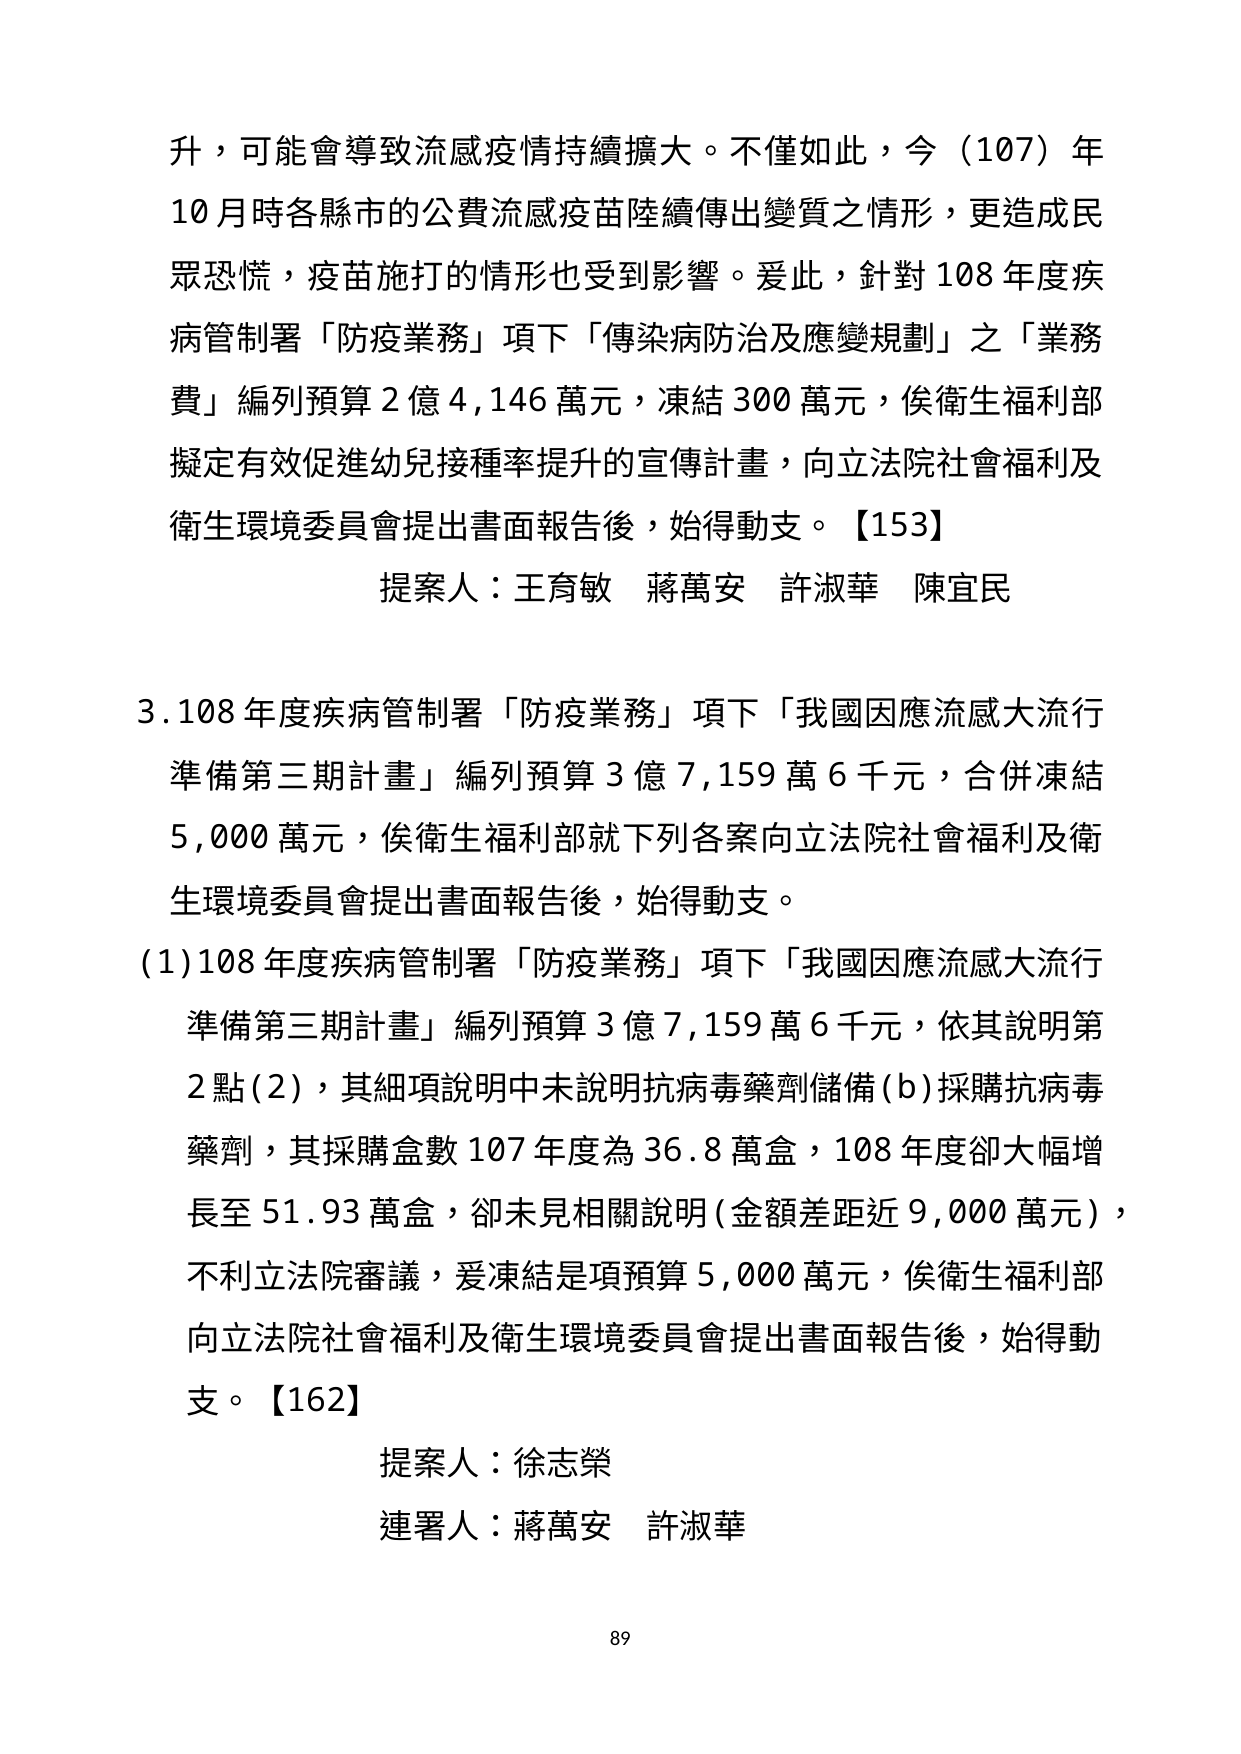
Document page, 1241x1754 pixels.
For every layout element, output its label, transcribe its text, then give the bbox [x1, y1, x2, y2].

text 3.108年度疾病管制署「防疫業務」項下「我國因應流感大流行準備第三期計畫」編列預算3億7,159萬6千元，合併凍結5,000萬元，俟衛生福利部就下列各案向立法院社會福利及衛生環境委員會提出書面報告後，始得動支。 [136, 669, 1104, 919]
text 連署人：蔣萬安 許淑華 [379, 1482, 1104, 1544]
text 提案人：徐志榮 [379, 1419, 1104, 1482]
text 提案人：王育敏 蔣萬安 許淑華 陳宜民 [379, 544, 1104, 607]
text 升，可能會導致流感疫情持續擴大。不僅如此，今（107）年10月時各縣市的公費流感疫苗陸續傳出變質之情形，更造成民眾恐慌，疫苗施打的情形也受到影響。爰此，針對108年度疾病管制署「防疫業務」項下「傳染病防治及應變規劃」之「業務費」編列預算2億4,146萬元，凍結300萬元，俟衛生福利部擬定有效促進幼兒接種率提升的宣傳計畫，向立法院社會福利及衛生環境委員會提出書面報告後，始得動支。【153】 [136, 107, 1104, 544]
text (1)108年度疾病管制署「防疫業務」項下「我國因應流感大流行準備第三期計畫」編列預算3億7,159萬6千元，依其說明第2點(2)，其細項說明中未說明抗病毒藥劑儲備(b)採購抗病毒藥劑，其採購盒數107年度為36.8萬盒，108年度卻大幅增長至51.93萬盒，卻未見相關說明(金額差距近9,000萬元)，不利立法院審議，爰凍結是項預算5,000萬元，俟衛生福利部向立法院社會福利及衛生環境委員會提出書面報告後，始得動支。【162】 [136, 919, 1104, 1419]
